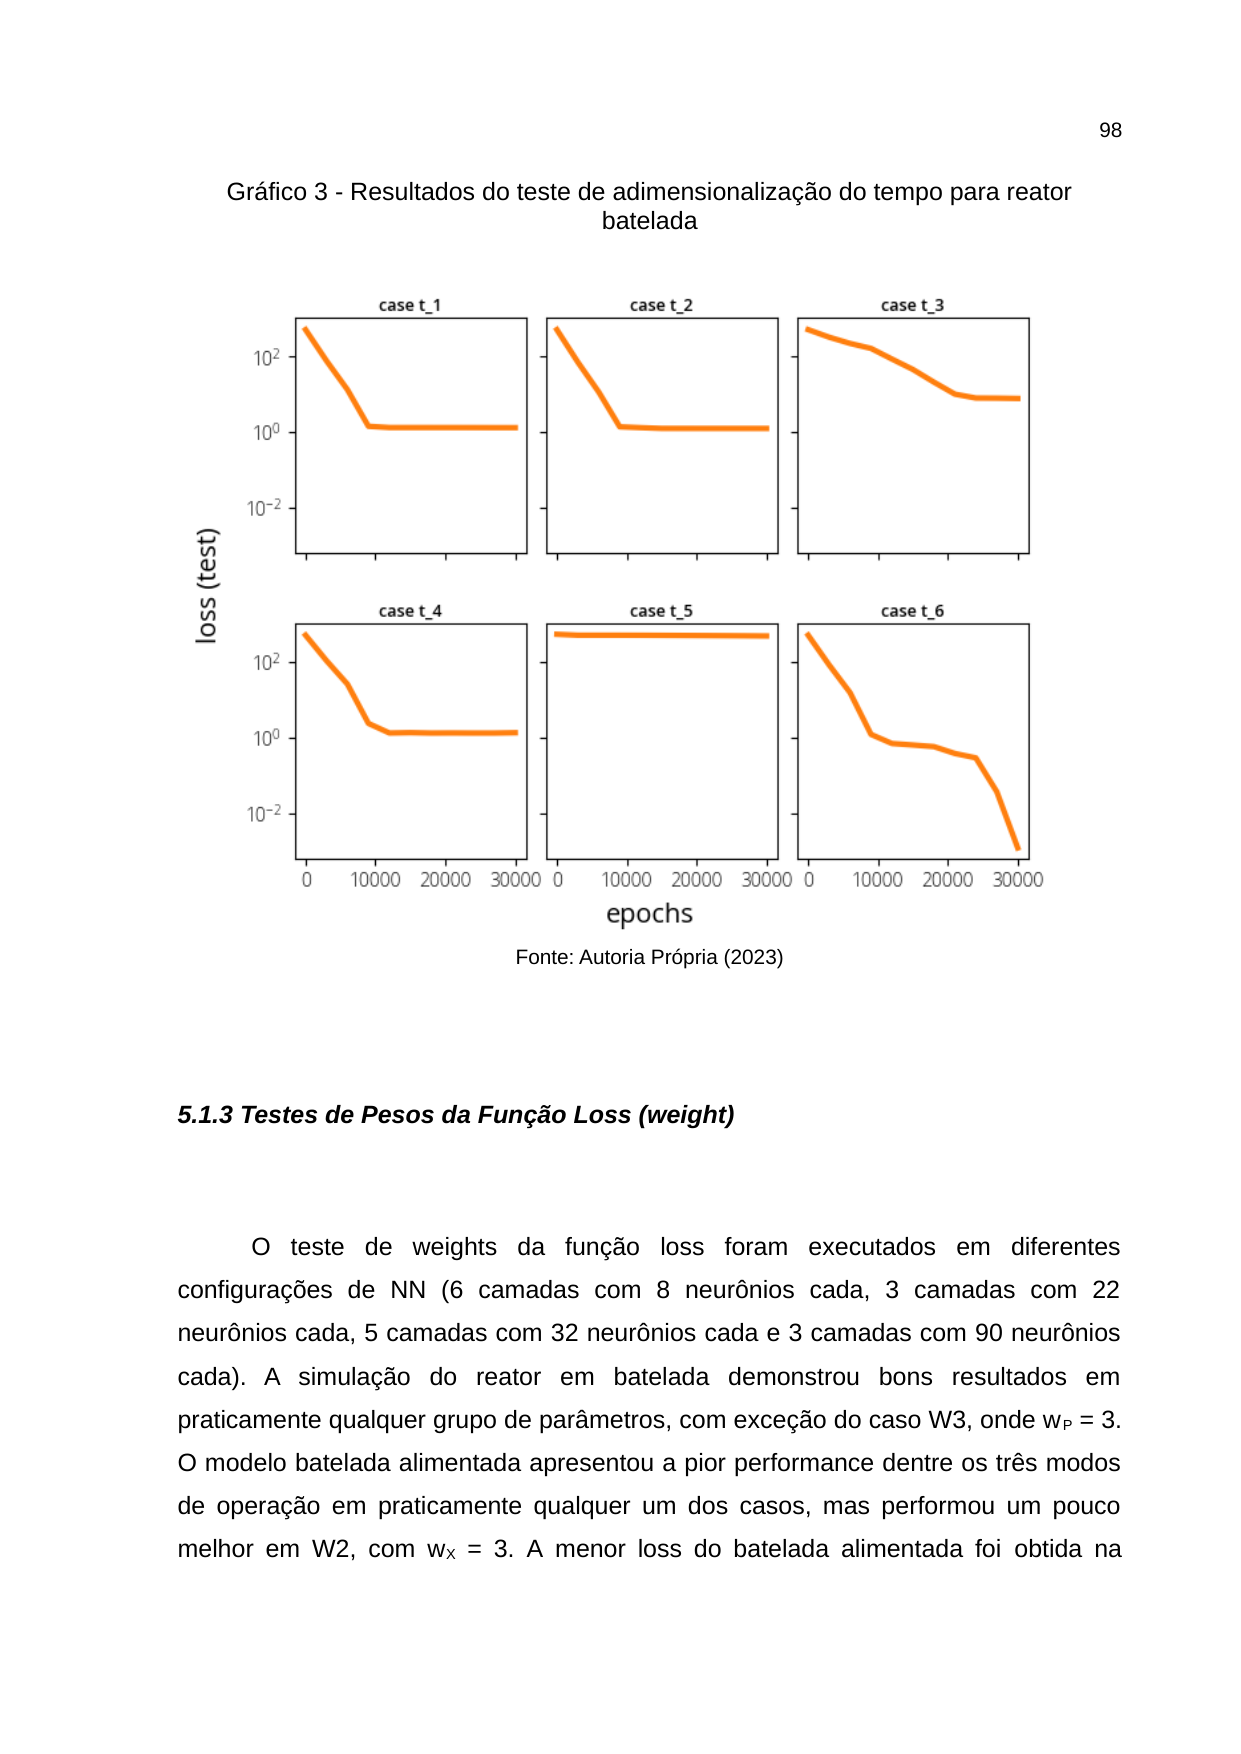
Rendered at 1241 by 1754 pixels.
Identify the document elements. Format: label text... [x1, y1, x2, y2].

picture [177, 234, 1123, 936]
text O teste de weights da função loss foram executados em diferentes configurações de NN (6 camadas com 8 neurônios cada, 3 camadas com 22 neurônios cada, 5 camadas com 32 neurônios cada e 3 camadas com 90 neurônios cada). A simulação do reator em batelada demonstrou bons resultados em praticamente qualquer grupo de parâmetros, com exceção do caso W3, onde wP = 3. O modelo batelada alimentada apresentou a pior performance dentre os três modos de operação em praticamente qualquer um dos casos, mas performou um pouco melhor em W2, com wX = 3. A menor loss do batelada alimentada foi obtida na [177, 1232, 1122, 1563]
text Fonte: Autoria Própria (2023) [177, 945, 1122, 969]
subtitle Testes de Pesos da Função Loss (weight) [177, 1101, 1122, 1129]
text Gráfico 3 - Resultados do teste de adimensionalização do tempo para reator batelada [177, 177, 1122, 234]
